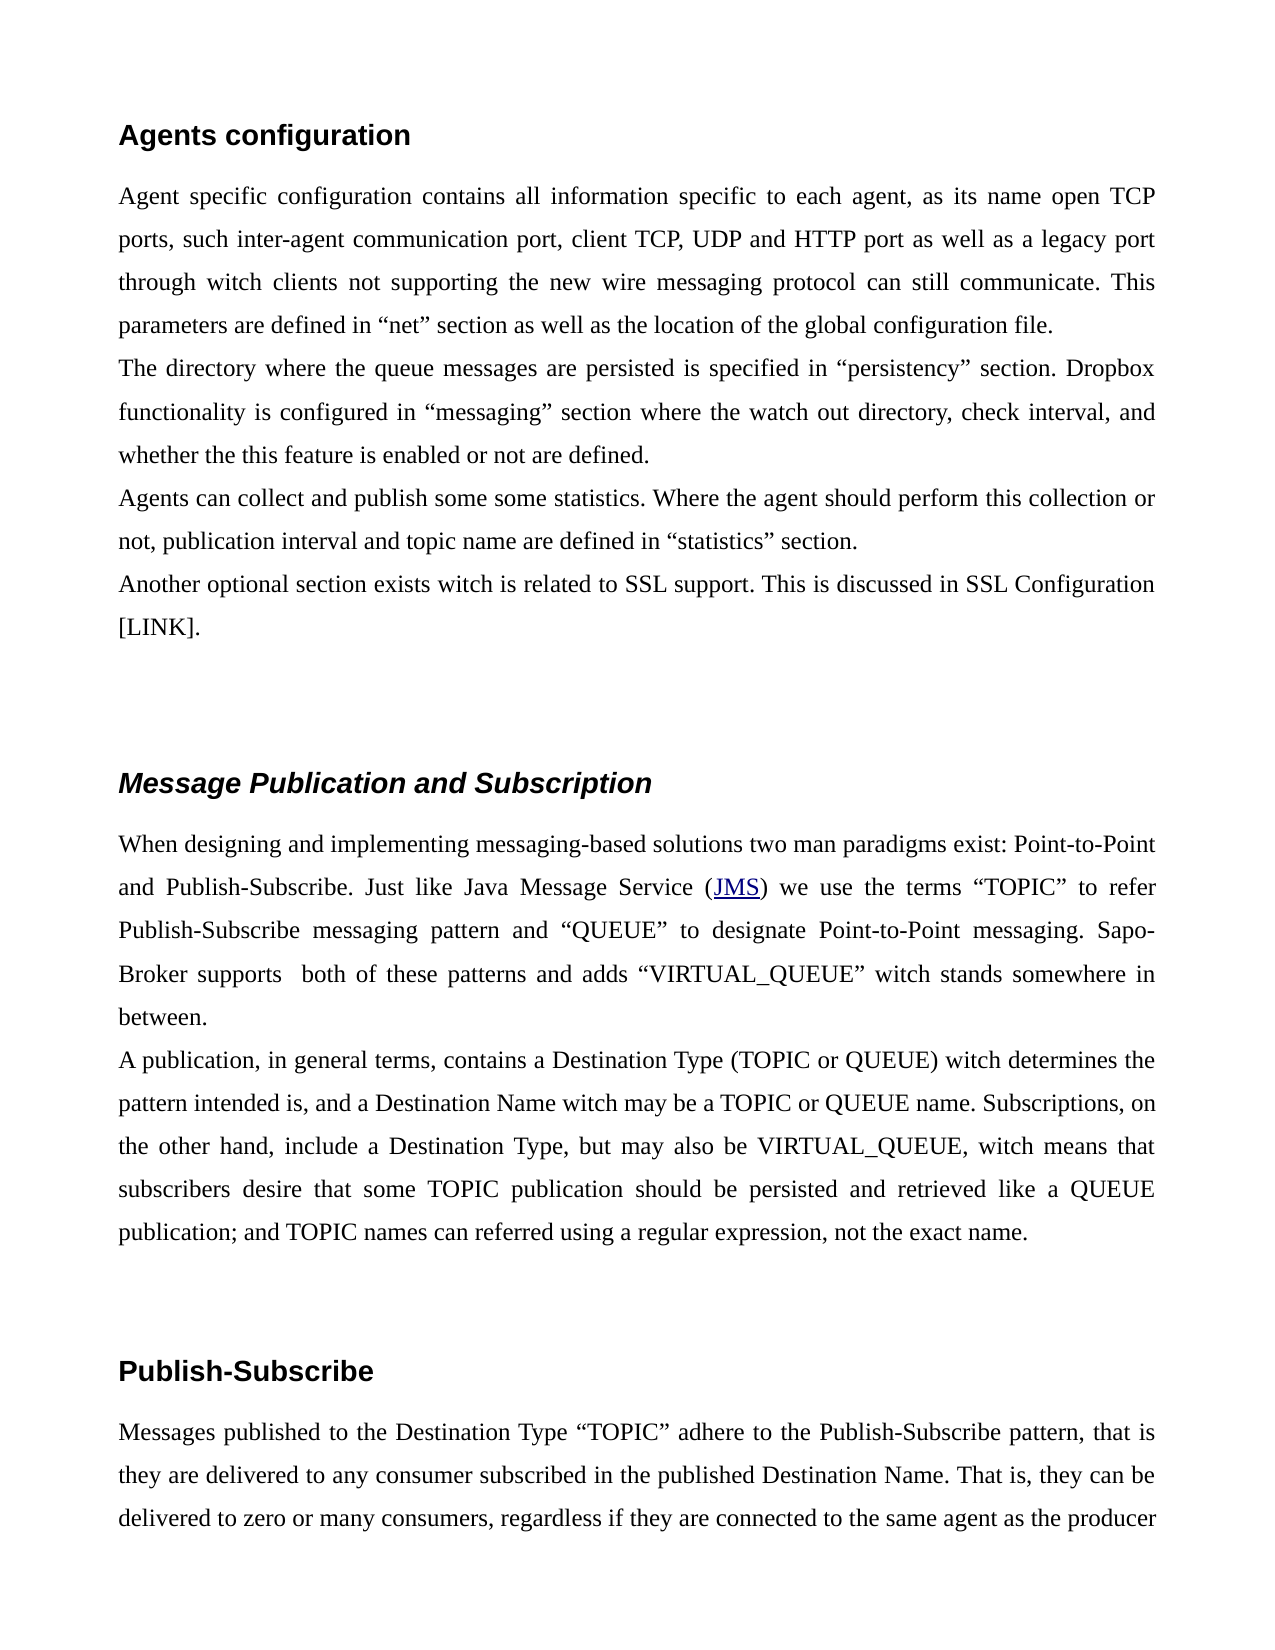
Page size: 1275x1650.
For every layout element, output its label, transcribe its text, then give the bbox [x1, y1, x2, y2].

subtitle Agents configuration [118, 118, 1157, 152]
text A publication, in general terms, contains a Destination Type (TOPIC or QUEUE) witch determines the pattern intended is, and a Destination Name witch may be a TOPIC or QUEUE name. Subscriptions, on the other hand, include a Destination Type, but may also be VIRTUAL_QUEUE, witch means that subscribers desire that some TOPIC publication should be persisted and retrieved like a QUEUE publication; and TOPIC names can referred using a regular expression, not the exact name. [118, 1045, 1157, 1246]
subtitle Publish-Subscribe [118, 1354, 1157, 1387]
text Messages published to the Destination Type “TOPIC” adhere to the Publish-Subscribe pattern, that is they are delivered to any consumer subscribed in the published Destination Name. That is, they can be delivered to zero or many consumers, regardless if they are connected to the same agent as the producer [118, 1417, 1157, 1532]
subtitle Message Publication and Subscription [118, 767, 1157, 800]
text When designing and implementing messaging-based solutions two man paradigms exist: Point-to-Point and Publish-Subscribe. Just like Java Message Service (JMS) we use the terms “TOPIC” to refer Publish-Subscribe messaging pattern and “QUEUE” to designate Point-to-Point messaging. Sapo-Broker supports both of these patterns and adds “VIRTUAL_QUEUE” witch stands somewhere in between. [118, 829, 1157, 1031]
text The directory where the queue messages are persisted is specified in “persistency” section. Dropbox functionality is configured in “messaging” section where the watch out directory, check interval, and whether the this feature is enabled or not are defined. [118, 353, 1157, 468]
text Another optional section exists witch is related to SSL support. This is discussed in SSL Configuration [LINK]. [118, 569, 1157, 641]
text Agent specific configuration contains all information specific to each agent, as its name open TCP ports, such inter-agent communication port, client TCP, UDP and HTTP port as well as a legacy port through witch clients not supporting the new wire messaging protocol can still communicate. This parameters are defined in “net” section as well as the location of the global configuration file. [118, 181, 1157, 339]
text Agents can collect and publish some some statistics. Where the agent should perform this collection or not, publication interval and topic name are defined in “statistics” section. [118, 483, 1157, 555]
